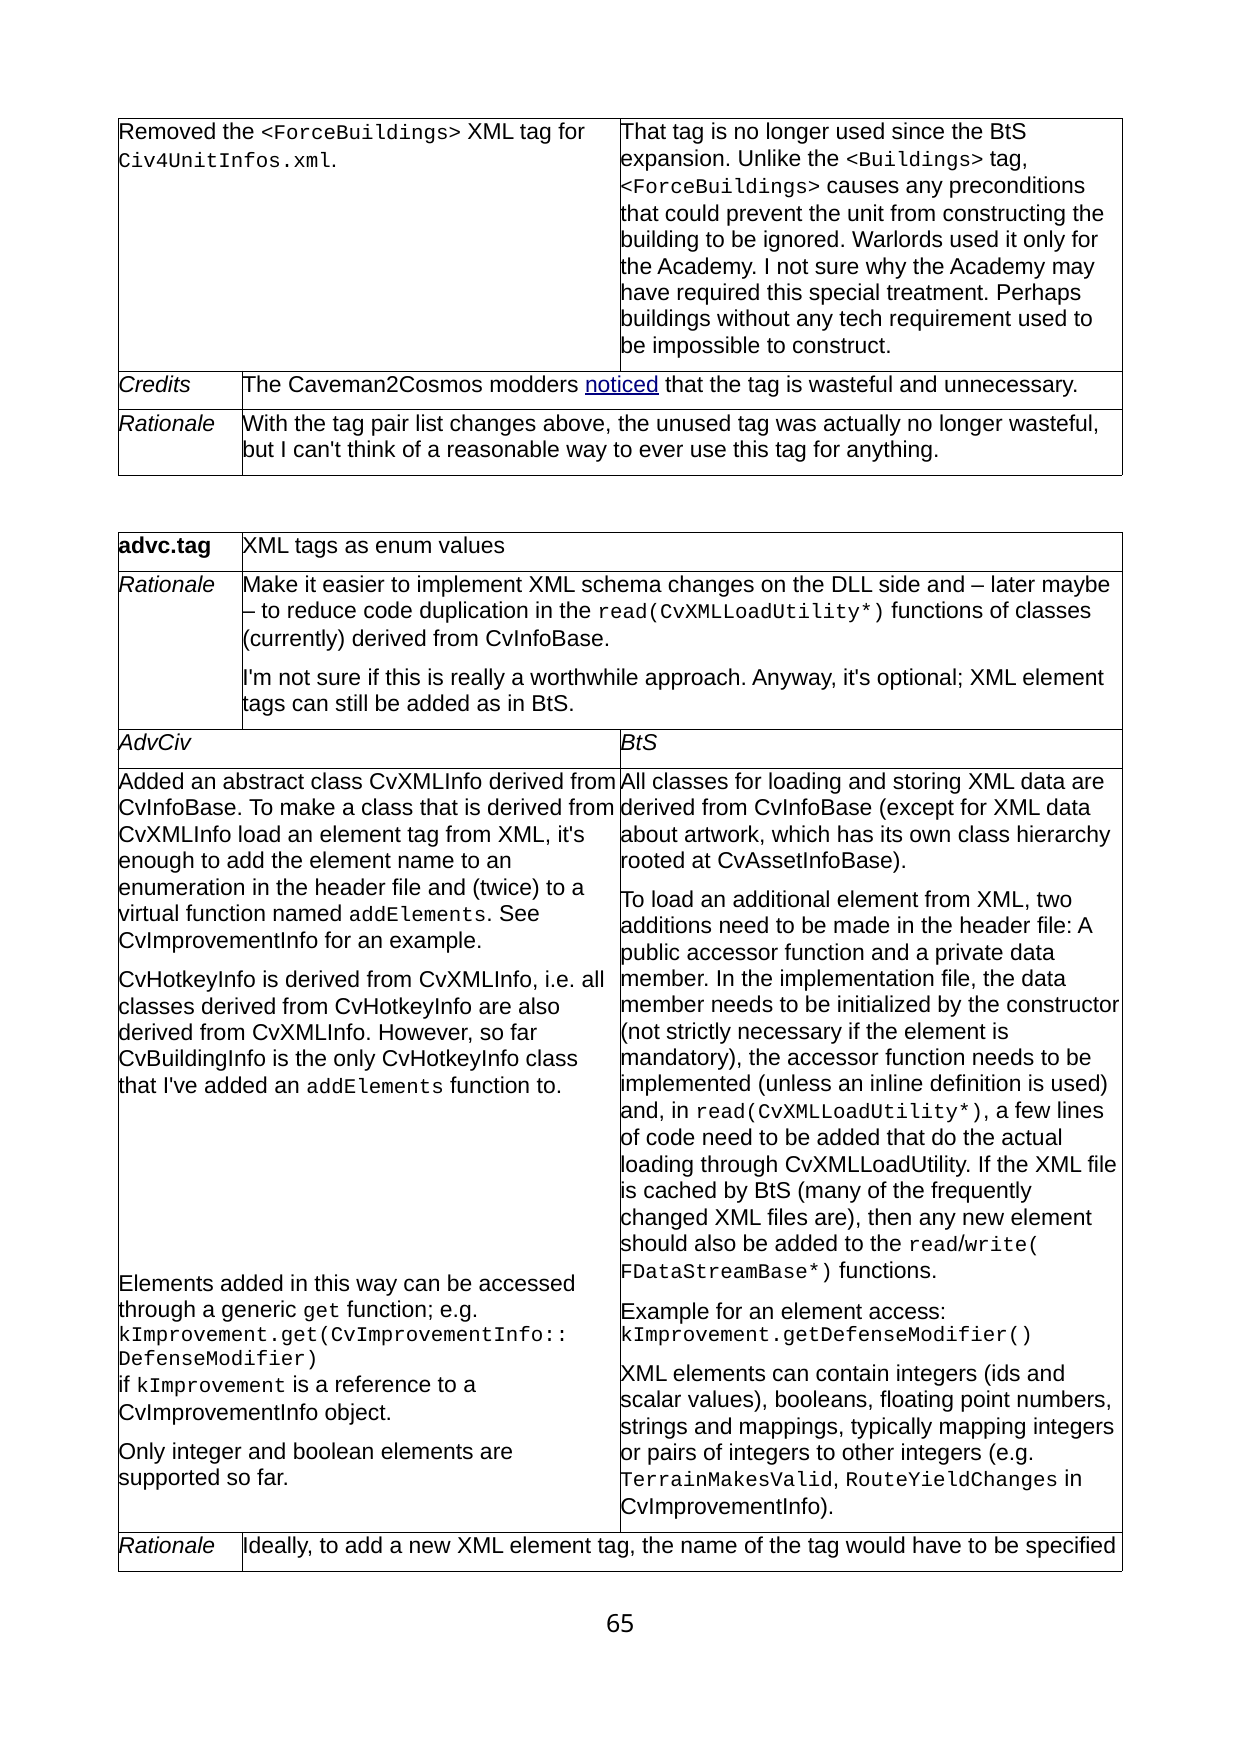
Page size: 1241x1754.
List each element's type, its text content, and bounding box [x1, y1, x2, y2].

table_cell AdvCiv [119, 730, 620, 768]
table_cell With the tag pair list changes above, the unused tag was actually no longer wasteful, but I can't think of a reasonable way to ever use this tag for anything. [243, 410, 1122, 474]
table_cell Added an abstract class CvXMLInfo derived from CvInfoBase. To make a class that is derived from CvXMLInfo load an element tag from XML, it's enough to add the element name to an enumeration in the header file and (twice) to a virtual function named addElements. See CvImprovementInfo for an example. CvHotkeyInfo is derived from CvXMLInfo, i.e. all classes derived from CvHotkeyInfo are also derived from CvXMLInfo. However, so far CvBuildingInfo is the only CvHotkeyInfo class that I've added an addElements function to. Elements added in this way can be accessed through a generic get function; e.g. kImprovement.get(CvImprovementInfo:: DefenseModifier) if kImprovement is a reference to a CvImprovementInfo object. Only integer and boolean elements are supported so far. [119, 769, 620, 1532]
table_cell BtS [621, 730, 1122, 768]
table_cell The Caveman2Cosmos modders noticed that the tag is wasteful and unnecessary. [243, 372, 1122, 409]
table_cell Make it easier to implement XML schema changes on the DLL side and – later maybe – to reduce code duplication in the read(CvXMLLoadUtility*) functions of classes (currently) derived from CvInfoBase. I'm not sure if this is really a worthwhile approach. Anyway, it's optional; XML element tags can still be added as in BtS. [243, 572, 1122, 729]
table_cell Rationale [119, 410, 242, 474]
table_cell Rationale [119, 1533, 242, 1571]
table_cell That tag is no longer used since the BtS expansion. Unlike the <Buildings> tag, <ForceBuildings> causes any preconditions that could prevent the unit from constructing the building to be ignored. Warlords used it only for the Academy. I not sure why the Academy may have required this special treatment. Perhaps buildings without any tech requirement used to be impossible to construct. [621, 119, 1122, 371]
table_header XML tags as enum values [243, 533, 1122, 571]
table_cell Removed the <ForceBuildings> XML tag for Civ4UnitInfos.xml. [119, 119, 620, 371]
table_cell Credits [119, 372, 242, 409]
table_cell Rationale [119, 572, 242, 729]
table_cell All classes for loading and storing XML data are derived from CvInfoBase (except for XML data about artwork, which has its own class hierarchy rooted at CvAssetInfoBase). To load an additional element from XML, two additions need to be made in the header file: A public accessor function and a private data member. In the implementation file, the data member needs to be initialized by the constructor (not strictly necessary if the element is mandatory), the accessor function needs to be implemented (unless an inline definition is used) and, in read(CvXMLLoadUtility*), a few lines of code need to be added that do the actual loading through CvXMLLoadUtility. If the XML file is cached by BtS (many of the frequently changed XML files are), then any new element should also be added to the read/write( FDataStreamBase*) functions. Example for an element access: kImprovement.getDefenseModifier() XML elements can contain integers (ids and scalar values), booleans, floating point numbers, strings and mappings, typically mapping integers or pairs of integers to other integers (e.g. TerrainMakesValid, RouteYieldChanges in CvImprovementInfo). [621, 769, 1122, 1532]
table_cell Ideally, to add a new XML element tag, the name of the tag would have to be specified [243, 1533, 1122, 1571]
table_header advc.tag [119, 533, 242, 571]
